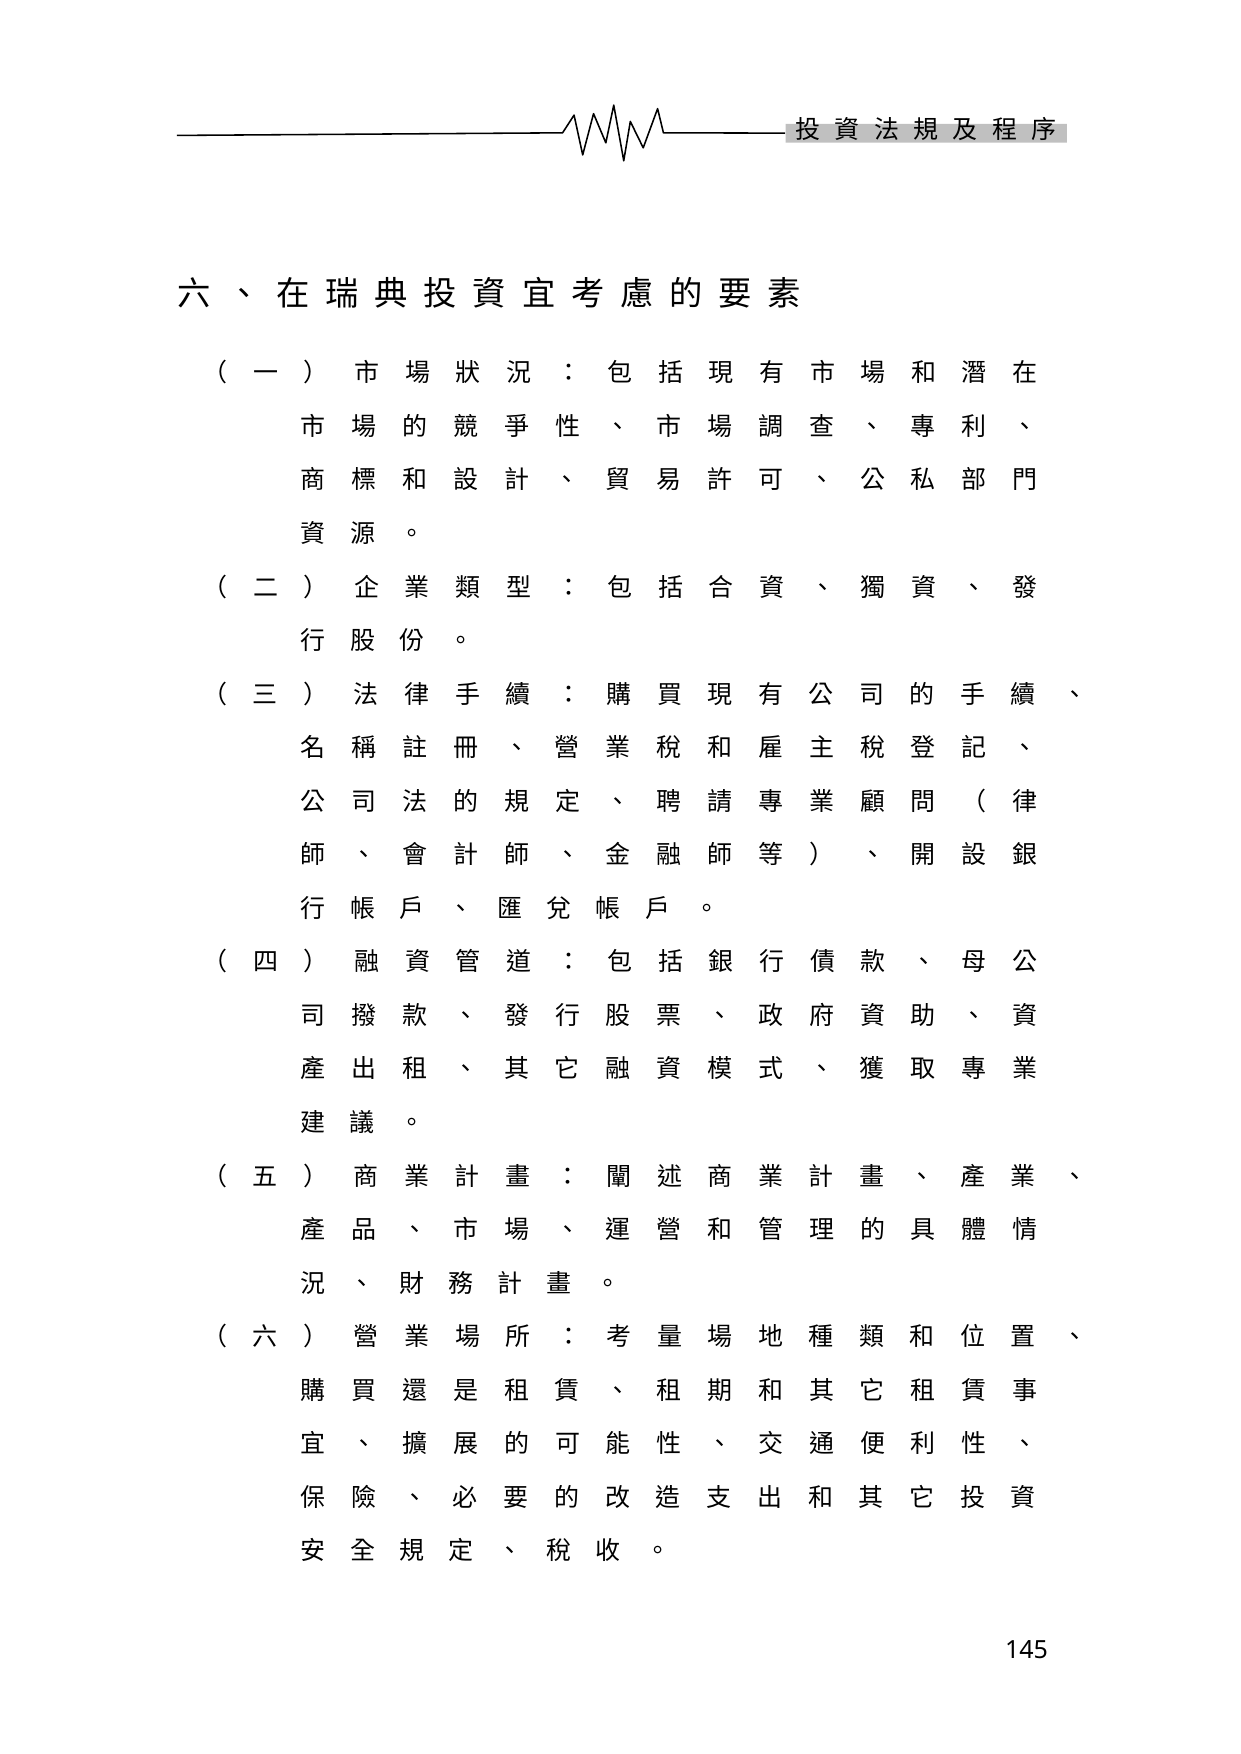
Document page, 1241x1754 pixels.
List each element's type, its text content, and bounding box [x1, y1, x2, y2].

text （五）商業計畫：闡述商業計畫、產業、產品、市場、運營和管理的具體情況、財務計畫。 [202, 1147, 1063, 1308]
text （三）法律手續：購買現有公司的手續、名稱註冊、營業稅和雇主稅登記、公司法的規定、聘請專業顧問（律師、會計師、金融師等）、開設銀行帳戶、匯兌帳戶。 [202, 666, 1063, 933]
text （六）營業場所：考量場地種類和位置、購買還是租賃、租期和其它租賃事宜、擴展的可能性、交通便利性、保險、必要的改造支出和其它投資、安全規定、稅收。 [202, 1308, 1063, 1576]
text （二）企業類型：包括合資、獨資、發行股份。 [202, 558, 1063, 666]
text （一）市場狀況：包括現有市場和潛在市場的競爭性、市場調查、專利、商標和設計、貿易許可、公私部門資源。 [202, 344, 1063, 558]
text 六、在瑞典投資宜考慮的要素 [178, 264, 1063, 317]
text （四）融資管道：包括銀行債款、母公司撥款、發行股票、政府資助、資產出租、其它融資模式、獲取專業建議。 [202, 933, 1063, 1147]
